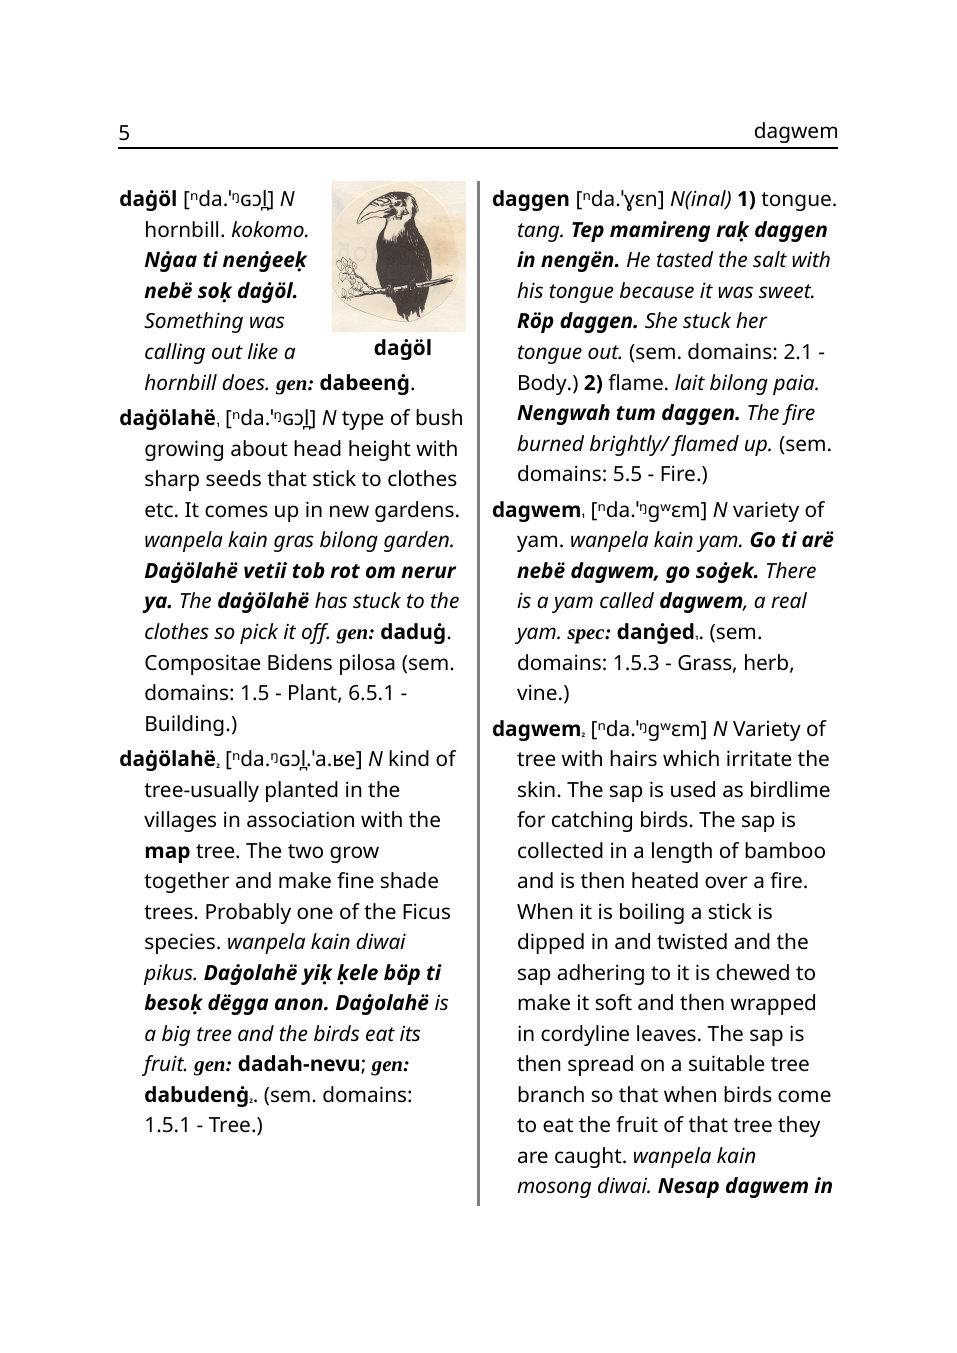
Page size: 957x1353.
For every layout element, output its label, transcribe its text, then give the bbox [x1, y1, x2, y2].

text daġöl [341, 332, 465, 366]
text daġölahë2 [ⁿda.ᵑɢɔl̪.ˈa.ʁe] N kind of tree-usually planted in the villages in association with the map tree. The two grow together and make fine shade trees. Probably one of the Ficus species. wanpela kain diwai pikus. Daġolahë yiḳ ḳele böp ti besoḳ dëgga anon. Daġolahë is a big tree and the birds eat its fruit. gen: dadah-nevu; gen: dabudenġ2. (sem. domains: 1.5.1 - Tree.) [119, 741, 465, 1143]
text dagwem1 [ⁿda.ˈᵑɡʷɛm] N variety of yam. wanpela kain yam. Go ti arë nebë dagwem, go soġek. There is a yam called dagwem, a real yam. spec: danġed1. (sem. domains: 1.5.3 - Grass, herb, vine.) [492, 492, 837, 711]
text daggen [ⁿda.ˈɣɛn] N(inal) 1) tongue. tang. Tep mamireng raḳ daggen in nengën. He tasted the salt with his tongue because it was sweet. Röp daggen. She stuck her tongue out. (sem. domains: 2.1 - Body.) 2) flame. lait bilong paia. Nengwah tum daggen. The fire burned brightly/ flamed up. (sem. domains: 5.5 - Fire.) [492, 183, 837, 492]
text daġöl [ⁿda.ˈᵑɢɔl̪] N hornbill. kokomo. Nġaa ti nenġeeḳ nebë soḳ daġöl. Something was calling out like a hornbill does. gen: dabeenġ. [119, 183, 465, 400]
text dagwem2 [ⁿda.ˈᵑɡʷɛm] N Variety of tree with hairs which irritate the skin. The sap is used as birdlime for catching birds. The sap is collected in a length of bamboo and is then heated over a fire. When it is boiling a stick is dipped in and twisted and the sap adhering to it is chewed to make it soft and then wrapped in cordyline leaves. The sap is then spread on a suitable tree branch so that when birds come to eat the fruit of that tree they are caught. wanpela kain mosong diwai. Nesap dagwem in [492, 711, 837, 1204]
text daġölahë1 [ⁿda.ˈᵑɢɔl̪] N type of bush growing about head height with sharp seeds that stick to clothes etc. It comes up in new gardens. wanpela kain gras bilong garden. Daġölahë vetii tob rot om nerur ya. The daġölahë has stuck to the clothes so pick it off. gen: daduġ. Compositae Bidens pilosa (sem. domains: 1.5 - Plant, 6.5.1 - Building.) [119, 400, 465, 741]
picture [331, 181, 466, 332]
